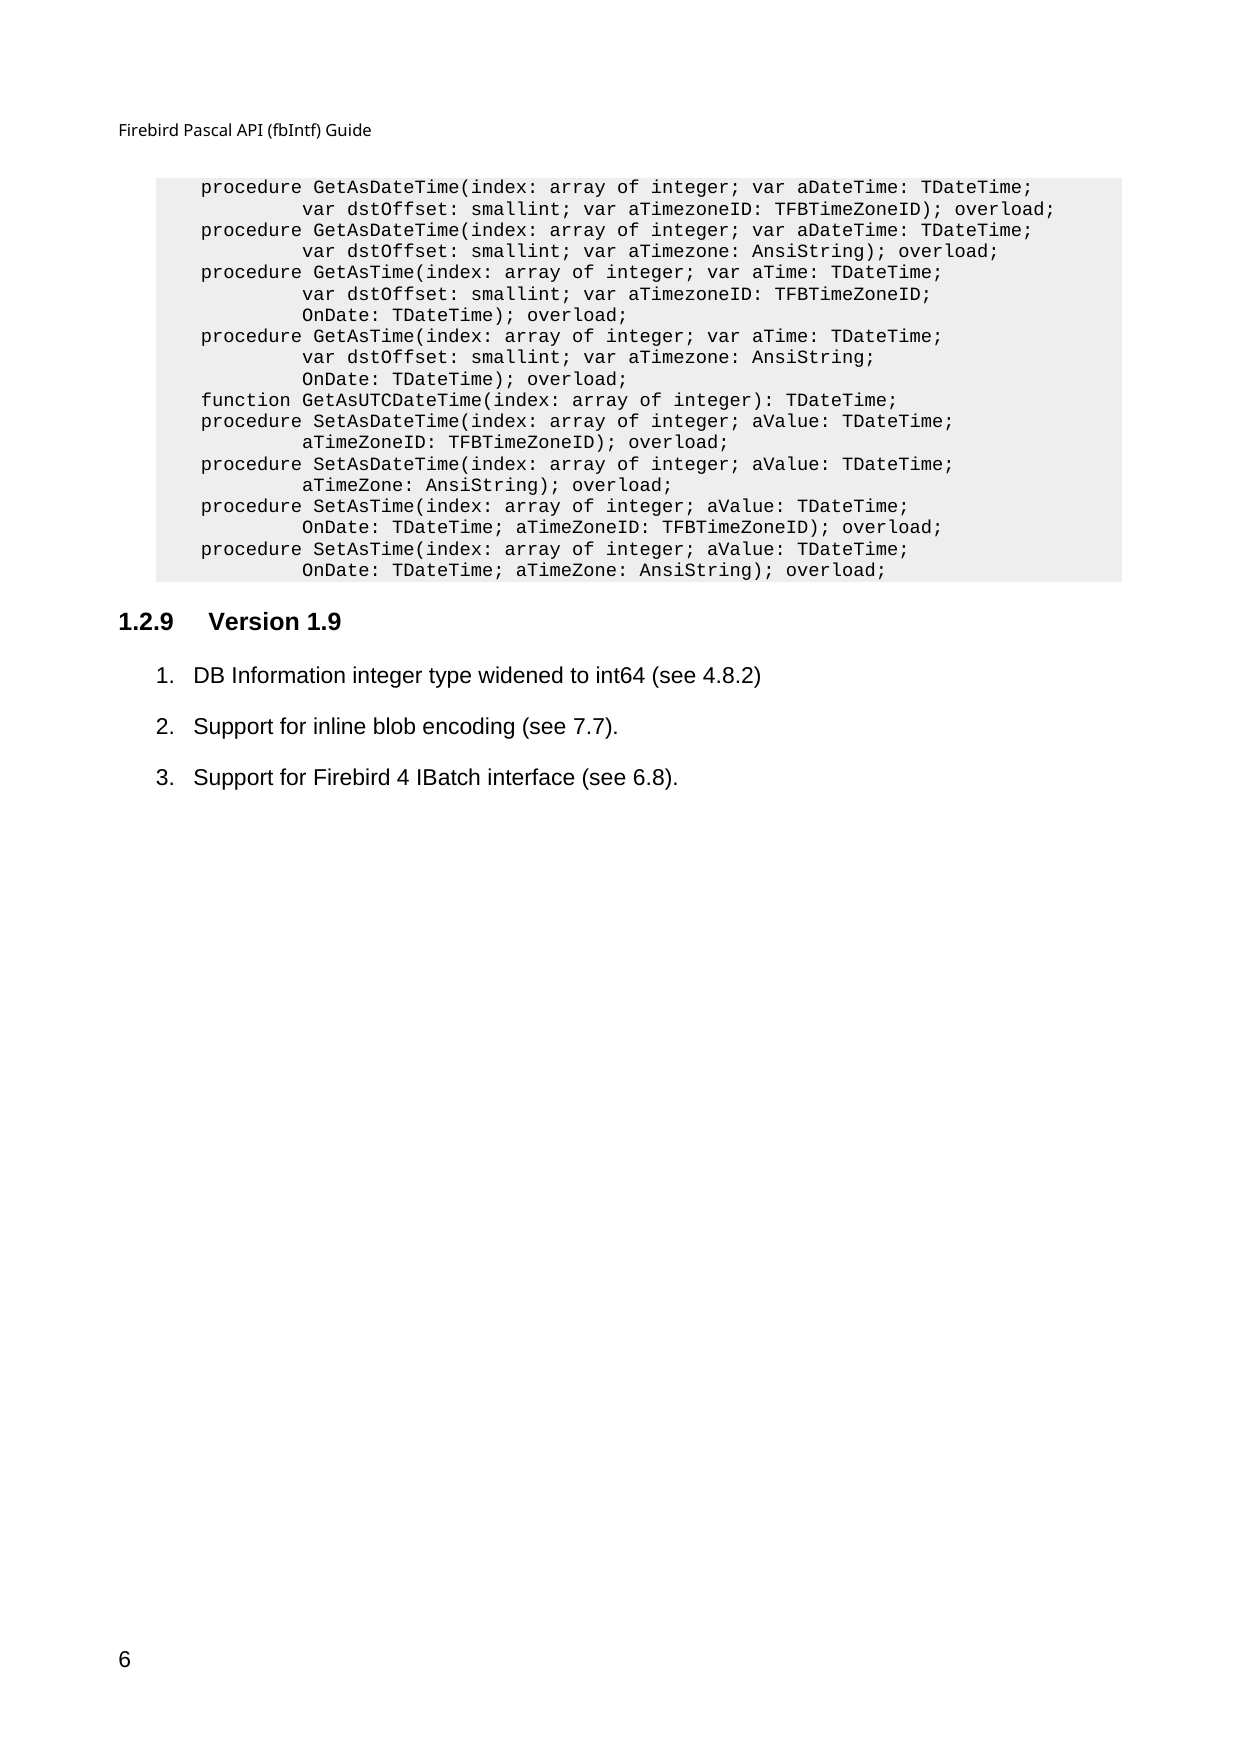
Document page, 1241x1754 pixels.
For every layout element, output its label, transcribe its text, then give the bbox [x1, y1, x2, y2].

text procedure GetAsDateTime(index: array of integer; var aDateTime: TDateTime; [156, 221, 1122, 242]
text function GetAsUTCDateTime(index: array of integer): TDateTime; [156, 391, 1122, 412]
text var dstOffset: smallint; var aTimezone: AnsiString); overload; [156, 242, 1122, 263]
text OnDate: TDateTime; aTimeZone: AnsiString); overload; [156, 561, 1122, 582]
text var dstOffset: smallint; var aTimezoneID: TFBTimeZoneID; [156, 284, 1122, 306]
text aTimeZoneID: TFBTimeZoneID); overload; [156, 433, 1122, 454]
text procedure SetAsTime(index: array of integer; aValue: TDateTime; [156, 497, 1122, 518]
text procedure SetAsDateTime(index: array of integer; aValue: TDateTime; [156, 454, 1122, 476]
text aTimeZone: AnsiString); overload; [156, 476, 1122, 497]
list Support for inline blob encoding (see 7.7). [156, 713, 1122, 739]
subtitle Version 1.9 [118, 607, 1122, 636]
list DB Information integer type widened to int64 (see 4.8.2) [156, 662, 1122, 688]
text procedure SetAsDateTime(index: array of integer; aValue: TDateTime; [156, 412, 1122, 433]
text procedure GetAsDateTime(index: array of integer; var aDateTime: TDateTime; [156, 178, 1122, 199]
list Support for Firebird 4 IBatch interface (see 6.8). [156, 764, 1122, 791]
text procedure GetAsTime(index: array of integer; var aTime: TDateTime; [156, 327, 1122, 348]
text var dstOffset: smallint; var aTimezone: AnsiString; [156, 348, 1122, 369]
text procedure SetAsTime(index: array of integer; aValue: TDateTime; [156, 539, 1122, 561]
text OnDate: TDateTime; aTimeZoneID: TFBTimeZoneID); overload; [156, 518, 1122, 539]
text procedure GetAsTime(index: array of integer; var aTime: TDateTime; [156, 263, 1122, 284]
text OnDate: TDateTime); overload; [156, 306, 1122, 327]
text var dstOffset: smallint; var aTimezoneID: TFBTimeZoneID); overload; [156, 199, 1122, 221]
text OnDate: TDateTime); overload; [156, 369, 1122, 391]
